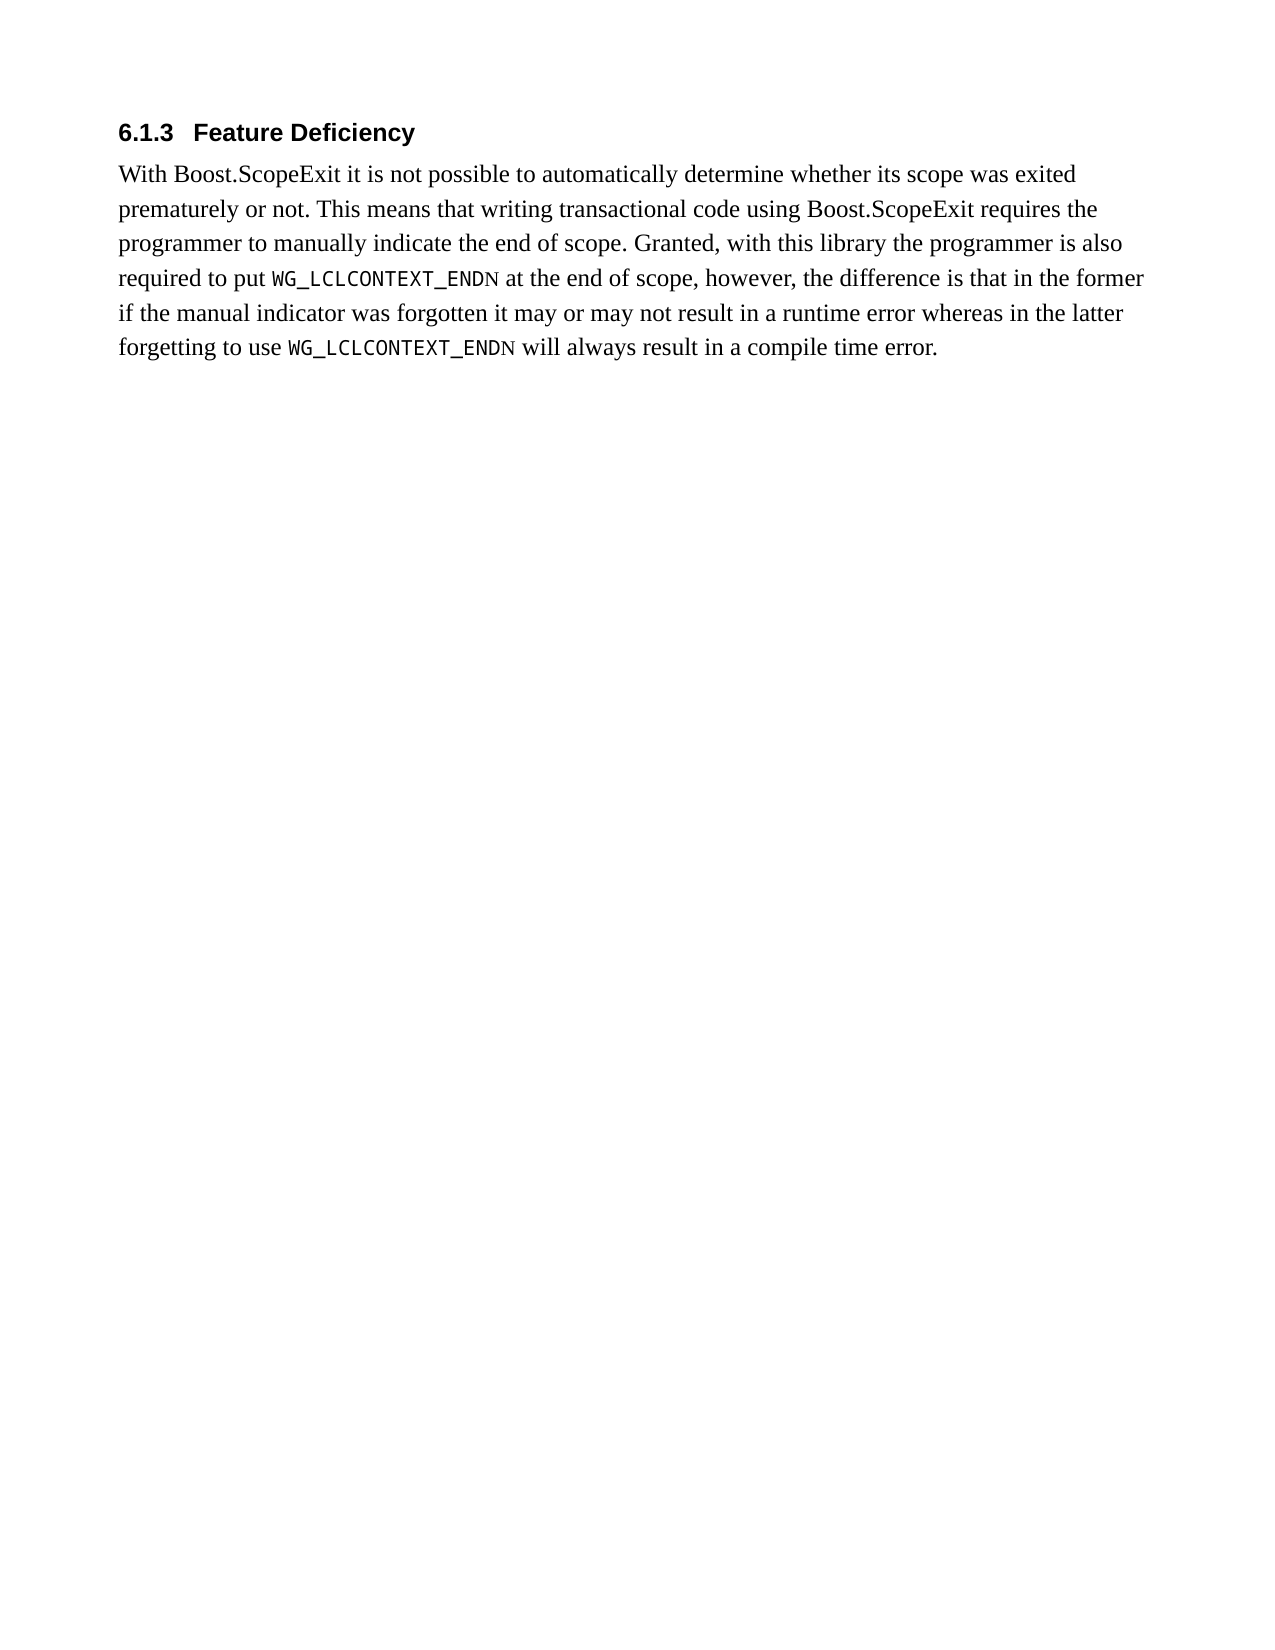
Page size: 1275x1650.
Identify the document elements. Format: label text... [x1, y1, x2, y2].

text With Boost.ScopeExit it is not possible to automatically determine whether its scope was exited prematurely or not. This means that writing transactional code using Boost.ScopeExit requires the programmer to manually indicate the end of scope. Granted, with this library the programmer is also required to put WG_LCLCONTEXT_ENDN at the end of scope, however, the difference is that in the former if the manual indicator was forgotten it may or may not result in a runtime error whereas in the latter forgetting to use WG_LCLCONTEXT_ENDN will always result in a compile time error. [118, 159, 1157, 362]
subtitle Feature Deficiency [118, 118, 1157, 147]
